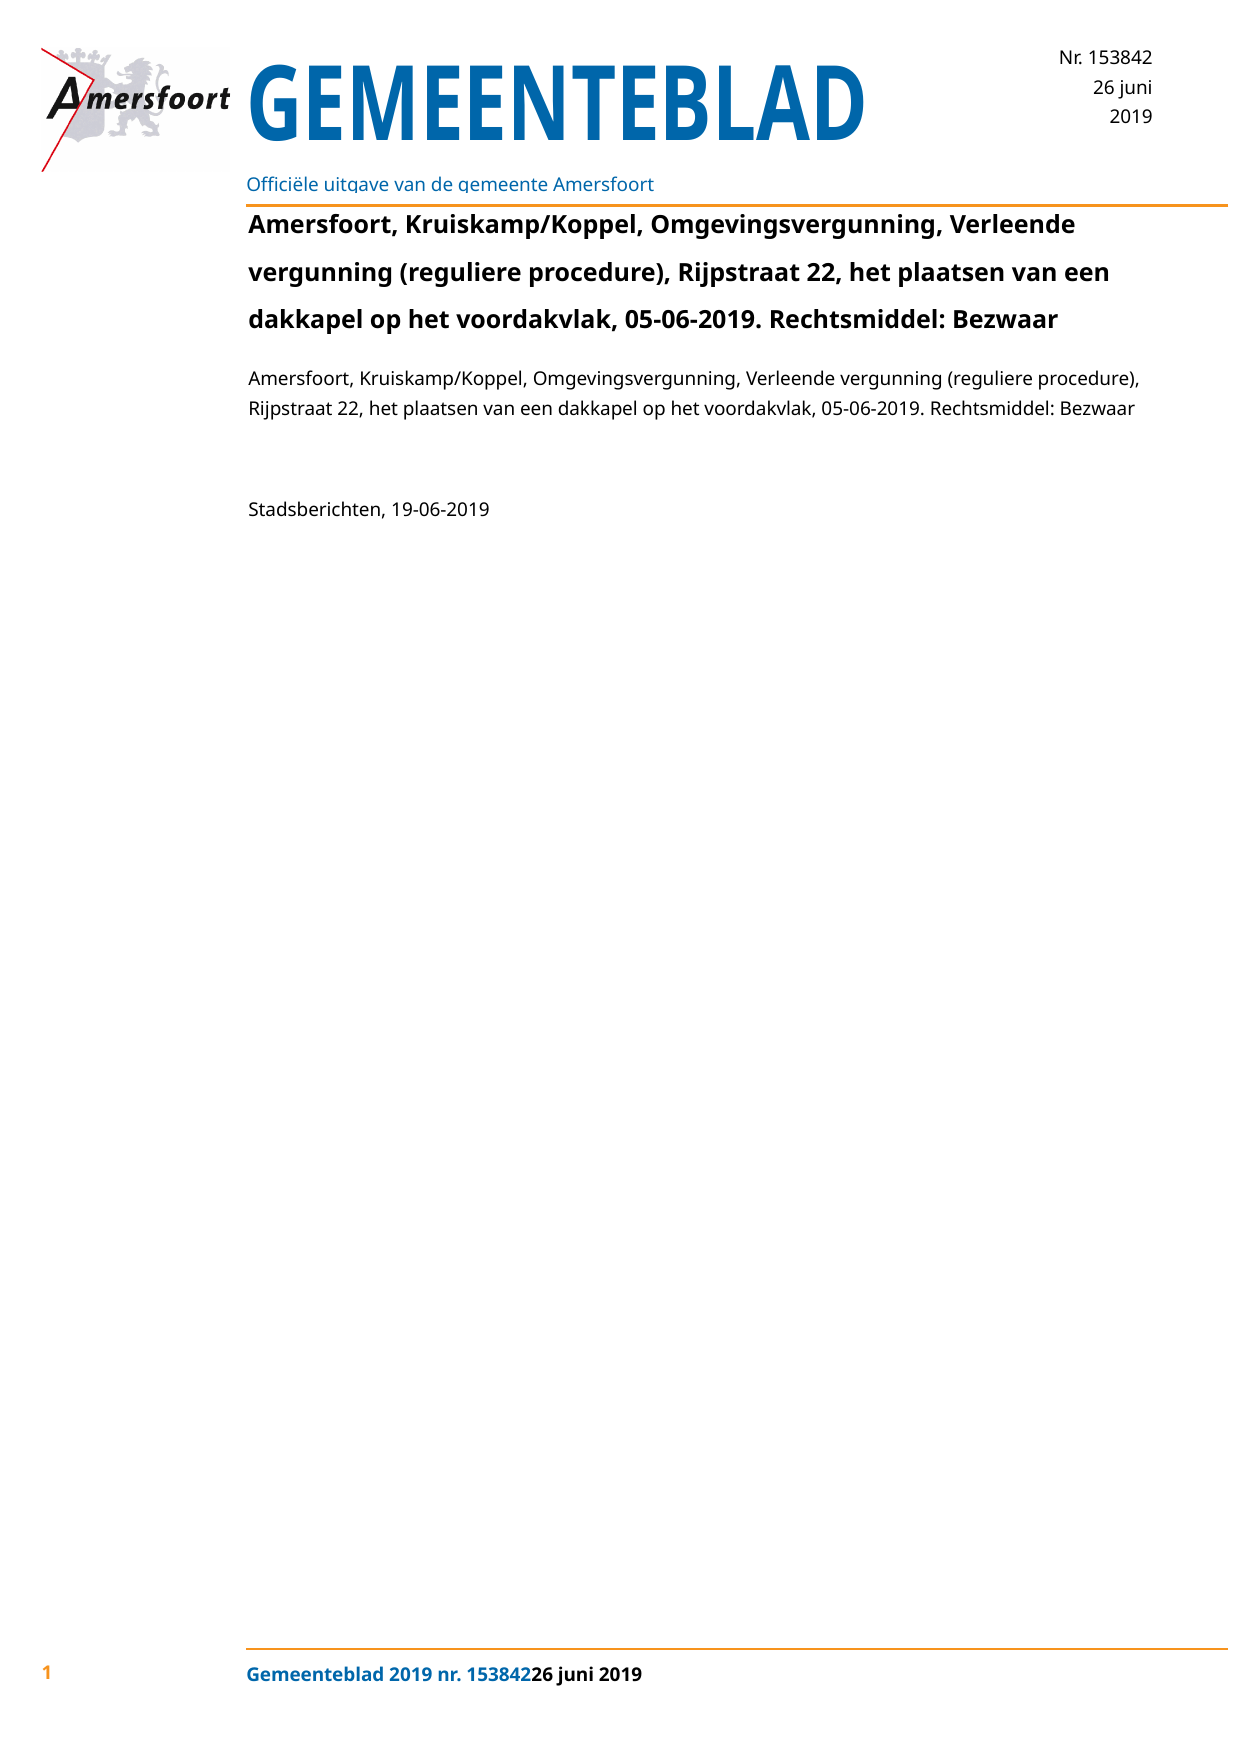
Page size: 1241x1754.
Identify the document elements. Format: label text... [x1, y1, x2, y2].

text Amersfoort, Kruiskamp/Koppel, Omgevingsvergunning, Verleende vergunning (reguliere procedure), Rijpstraat 22, het plaatsen van een dakkapel op het voordakvlak, 05-06-2019. Rechtsmiddel: Bezwaar [248, 207, 1152, 336]
picture [41, 47, 231, 172]
text Stadsberichten, 19-06-2019 [248, 496, 1152, 522]
text Amersfoort, Kruiskamp/Koppel, Omgevingsvergunning, Verleende vergunning (reguliere procedure), Rijpstraat 22, het plaatsen van een dakkapel op het voordakvlak, 05-06-2019. Rechtsmiddel: Bezwaar [248, 366, 1152, 421]
